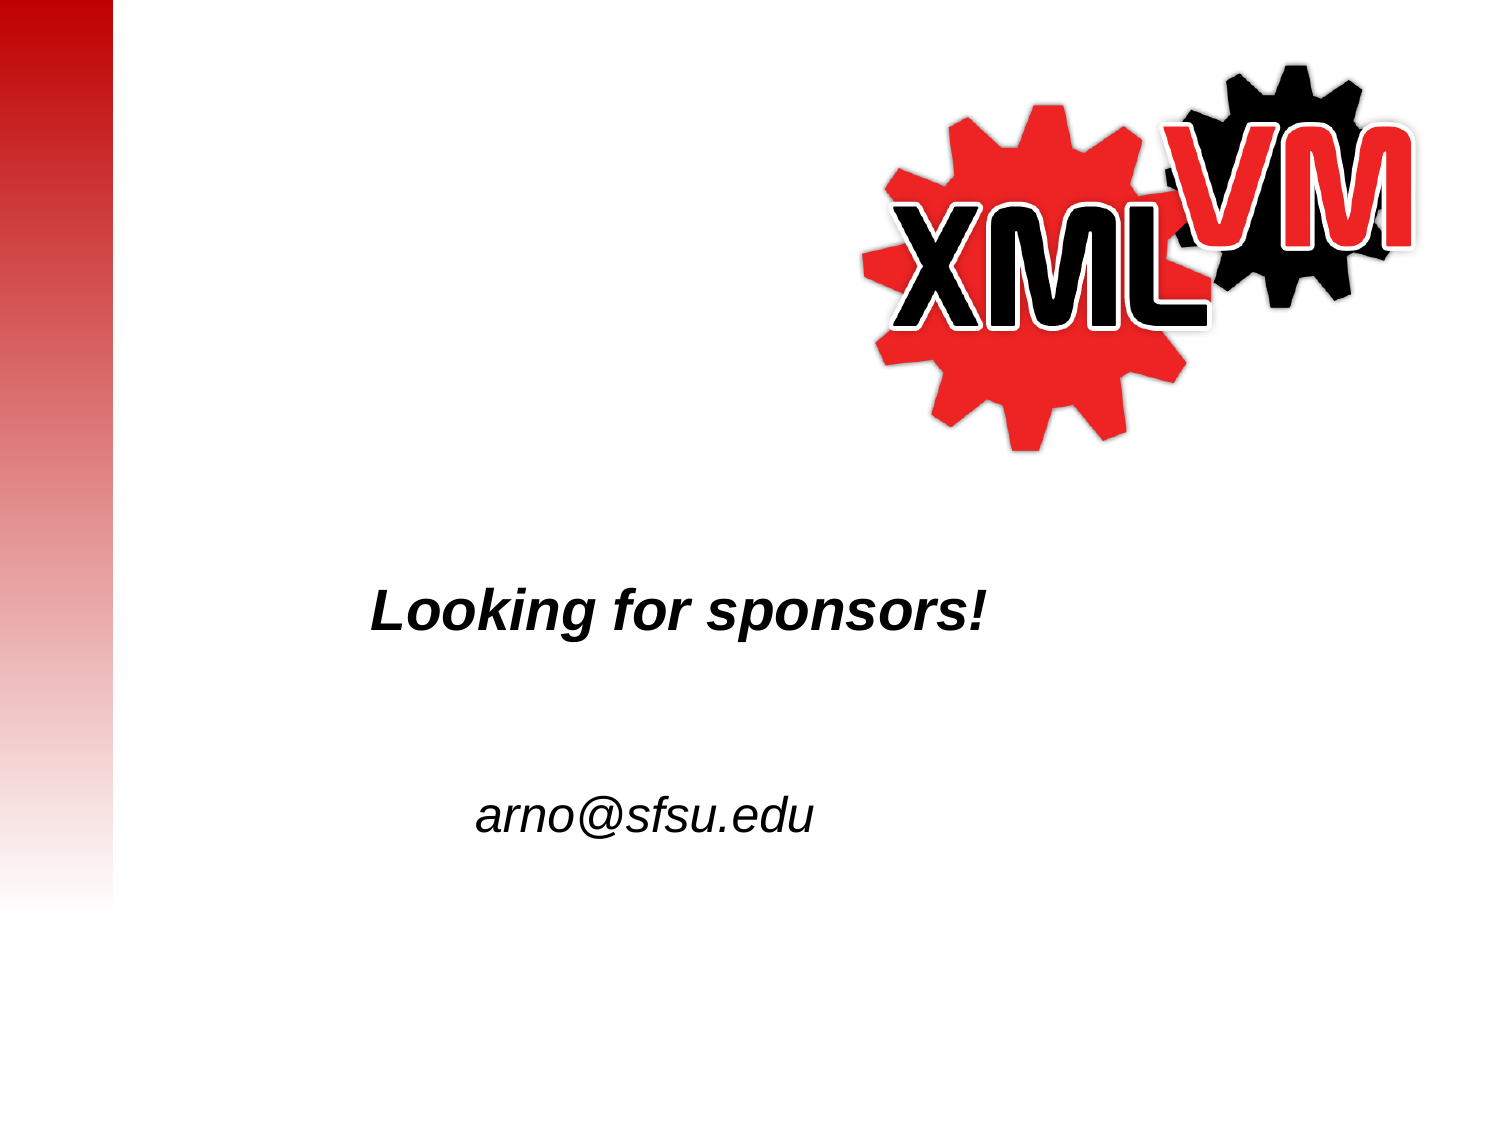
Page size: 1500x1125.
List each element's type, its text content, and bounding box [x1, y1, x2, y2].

picture [856, 59, 1423, 456]
text_box Looking for sponsors! [355, 564, 1005, 650]
text_box arno@sfsu.edu [460, 775, 831, 851]
